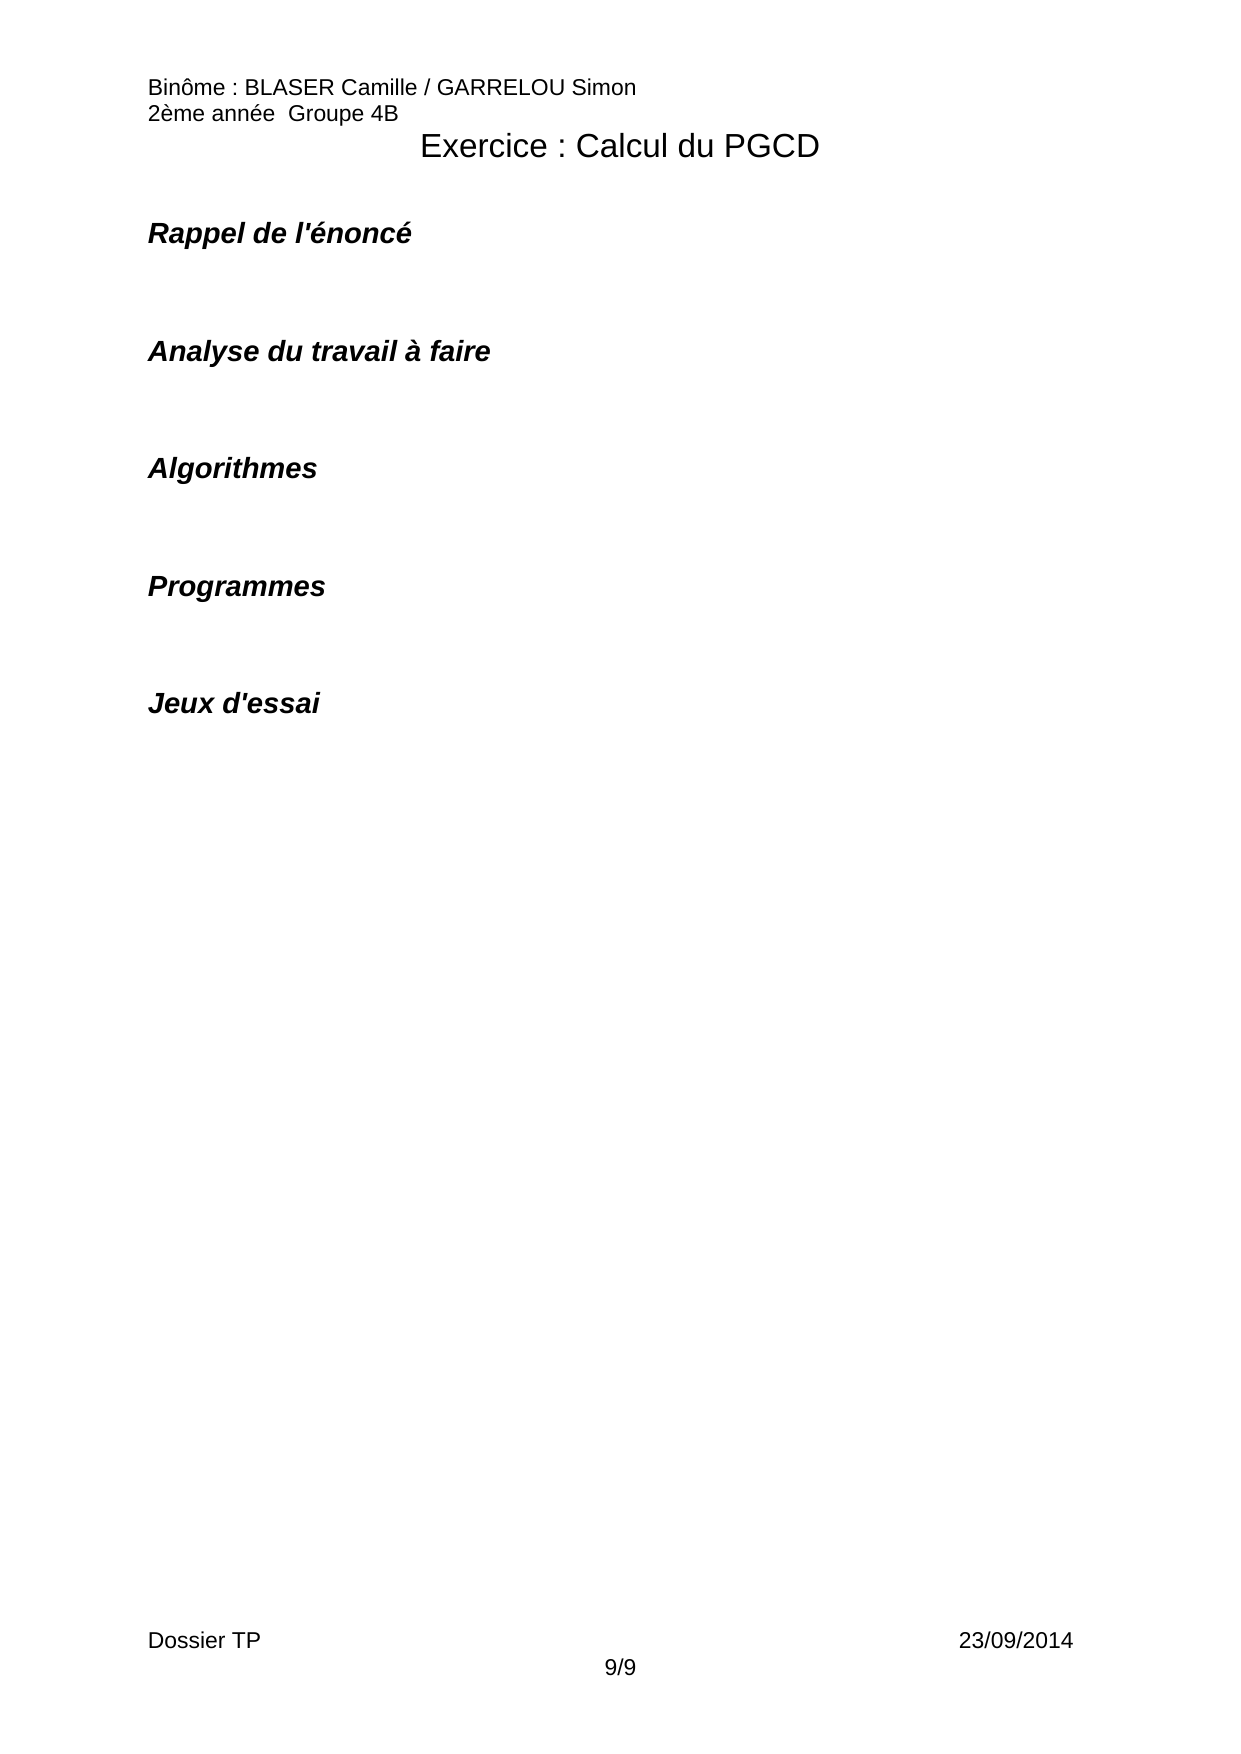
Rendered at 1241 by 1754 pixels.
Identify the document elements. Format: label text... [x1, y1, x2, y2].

subtitle Programmes [148, 569, 1093, 602]
subtitle Rappel de l'énoncé [148, 216, 1093, 250]
subtitle Analyse du travail à faire [148, 334, 1093, 367]
subtitle Algorithmes [148, 451, 1093, 485]
subtitle Exercice : Calcul du PGCD [148, 127, 1093, 165]
subtitle Jeux d'essai [148, 686, 1093, 720]
